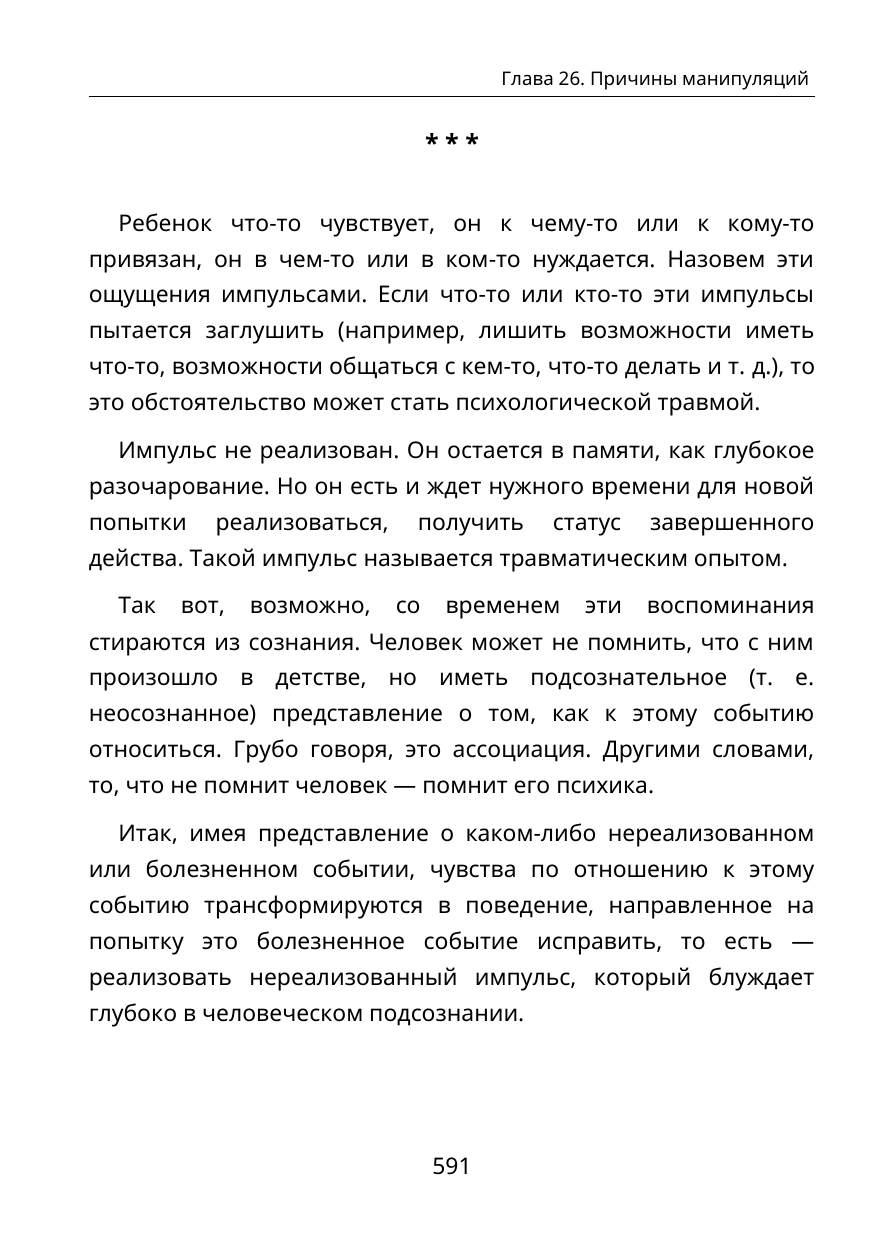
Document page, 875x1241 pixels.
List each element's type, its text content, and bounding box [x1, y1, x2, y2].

text Итак, имея представление о каком-либо нереализованном или болезненном событии, чувства по отношению к этому событию трансформируются в поведение, направленное на попытку это болезненное событие исправить, то есть — реализовать нереализованный импульс, который блуждает глубоко в человеческом подсознании. [88, 817, 815, 1028]
subtitle * * * [88, 126, 815, 160]
text Так вот, возможно, со временем эти воспоминания стираются из сознания. Человек может не помнить, что с ним произошло в детстве, но иметь подсознательное (т. е. неосознанное) представление о том, как к этому событию относиться. Грубо говоря, это ассоциация. Другими словами, то, что не помнит человек — помнит его психика. [88, 589, 815, 800]
text Импульс не реализован. Он остается в памяти, как глубокое разочарование. Но он есть и ждет нужного времени для новой попытки реализоваться, получить статус завершенного действа. Такой импульс называется травматическим опытом. [88, 434, 815, 573]
text Ребенок что-то чувствует, он к чему-то или к кому-то привязан, он в чем-то или в ком-то нуждается. Назовем эти ощущения импульсами. Если что-то или кто-то эти импульсы пытается заглушить (например, лишить возможности иметь что-то, возможности общаться с кем-то, что-то делать и т. д.), то это обстоятельство может стать психологической травмой. [88, 207, 815, 417]
